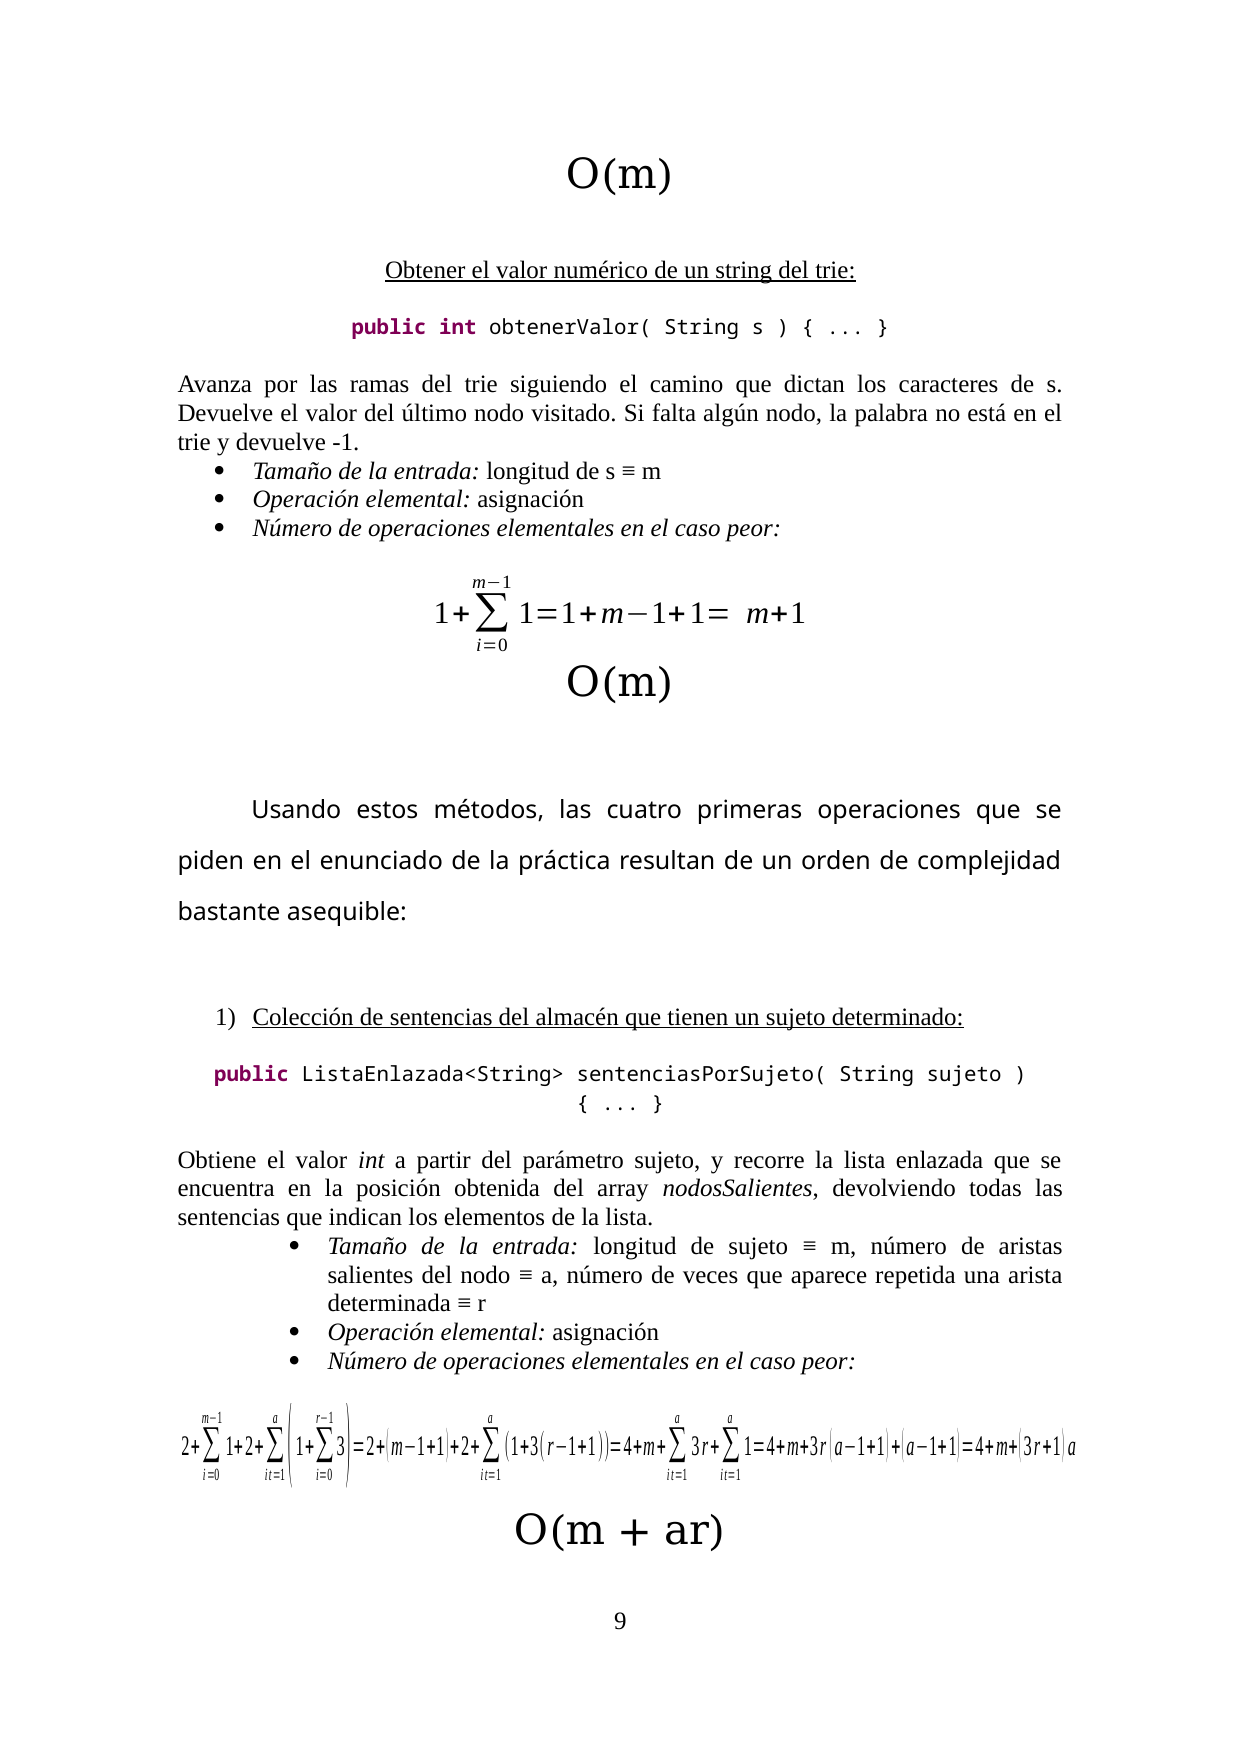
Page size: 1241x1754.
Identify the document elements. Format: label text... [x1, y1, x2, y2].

text O(m) [177, 655, 1063, 705]
list Colección de sentencias del almacén que tienen un sujeto determinado: [215, 1002, 1063, 1031]
text Obtiene el valor int a partir del parámetro sujeto, y recorre la lista enlazada que se encuentra en la posición obtenida del array nodosSalientes, devolviendo todas las sentencias que indican los elementos de la lista. [177, 1145, 1063, 1231]
text O(m) [177, 148, 1063, 198]
list Operación elemental: asignación [215, 484, 1063, 513]
list Tamaño de la entrada: longitud de sujeto ≡ m, número de aristas salientes del nodo ≡ a, número de veces que aparece repetida una arista determinada ≡ r [290, 1231, 1063, 1317]
list Número de operaciones elementales en el caso peor: [215, 513, 1063, 542]
text Obtener el valor numérico de un string del trie: [177, 255, 1063, 284]
text public ListaEnlazada<String> sentenciasPorSujeto( String sujeto ) { ... } [177, 1059, 1063, 1116]
text public int obtenerValor( String s ) { ... } [177, 312, 1063, 341]
text O(m + ar) [177, 1503, 1063, 1553]
text Usando estos métodos, las cuatro primeras operaciones que se piden en el enunciado de la práctica resultan de un orden de complejidad bastante asequible: [177, 791, 1063, 927]
list Operación elemental: asignación [290, 1317, 1063, 1346]
list Tamaño de la entrada: longitud de s ≡ m [215, 456, 1063, 484]
list Número de operaciones elementales en el caso peor: [290, 1346, 1063, 1375]
text Avanza por las ramas del trie siguiendo el camino que dictan los caracteres de s. Devuelve el valor del último nodo visitado. Si falta algún nodo, la palabra no está en el trie y devuelve -1. [177, 369, 1063, 456]
